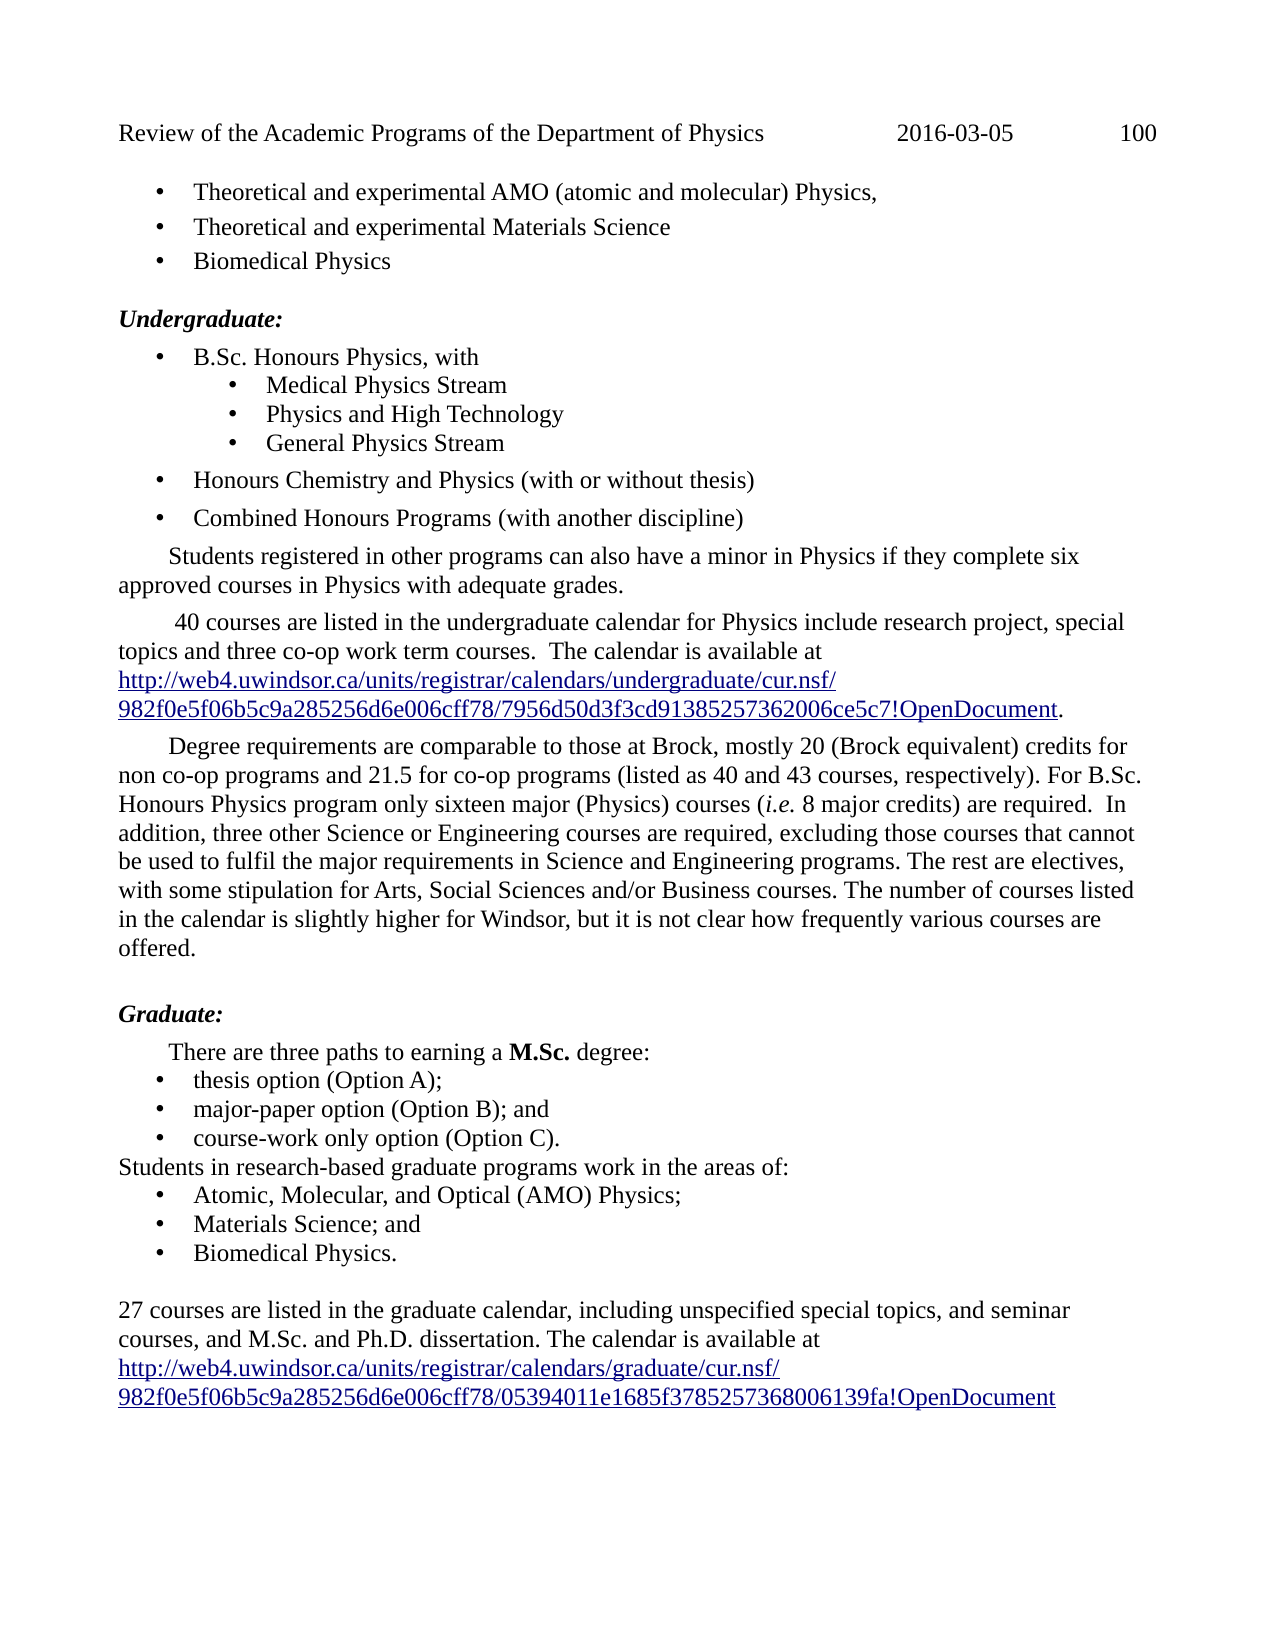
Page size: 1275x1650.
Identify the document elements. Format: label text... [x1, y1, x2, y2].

text Degree requirements are comparable to those at Brock, mostly 20 (Brock equivalent) credits for non co-op programs and 21.5 for co-op programs (listed as 40 and 43 courses, respectively). For B.Sc. Honours Physics program only sixteen major (Physics) courses (i.e. 8 major credits) are required. In addition, three other Science or Engineering courses are required, excluding those courses that cannot be used to fulfil the major requirements in Science and Engineering programs. The rest are electives, with some stipulation for Arts, Social Sciences and/or Business courses. The number of courses listed in the calendar is slightly higher for Windsor, but it is not clear how frequently various courses are offered. [118, 731, 1157, 961]
list Biomedical Physics [156, 246, 1157, 275]
list Physics and High Technology [228, 399, 1157, 428]
list Honours Chemistry and Physics (with or without thesis) [156, 466, 1157, 494]
list Theoretical and experimental Materials Science [156, 212, 1157, 240]
list thesis option (Option A); [156, 1066, 1157, 1094]
list course-work only option (Option C). [156, 1123, 1157, 1152]
text Students in research-based graduate programs work in the areas of: [118, 1152, 1157, 1181]
list Combined Honours Programs (with another discipline) [156, 503, 1157, 532]
list Biomedical Physics. [156, 1238, 1157, 1267]
list Materials Science; and [156, 1209, 1157, 1238]
text Graduate: [118, 999, 1157, 1028]
list Theoretical and experimental AMO (atomic and molecular) Physics, [156, 177, 1157, 206]
list Atomic, Molecular, and Optical (AMO) Physics; [156, 1181, 1157, 1209]
text Students registered in other programs can also have a minor in Physics if they complete six approved courses in Physics with adequate grades. [118, 541, 1157, 598]
list B.Sc. Honours Physics, with [156, 342, 1157, 370]
text 40 courses are listed in the undergraduate calendar for Physics include research project, special topics and three co-op work term courses. The calendar is available at http://web4.uwindsor.ca/units/registrar/calendars/undergraduate/cur.nsf/982f0e5f06b5c9a285256d6e006cff78/7956d50d3f3cd91385257362006ce5c7!OpenDocument. [118, 607, 1157, 722]
list major-paper option (Option B); and [156, 1094, 1157, 1123]
list General Physics Stream [228, 428, 1157, 457]
text 27 courses are listed in the graduate calendar, including unspecified special topics, and seminar courses, and M.Sc. and Ph.D. dissertation. The calendar is available at http://web4.uwindsor.ca/units/registrar/calendars/graduate/cur.nsf/982f0e5f06b5c9a285256d6e006cff78/05394011e1685f3785257368006139fa!OpenDocument [118, 1296, 1157, 1411]
text There are three paths to earning a M.Sc. degree: [118, 1037, 1157, 1066]
text Undergraduate: [118, 304, 1157, 333]
list Medical Physics Stream [228, 370, 1157, 399]
